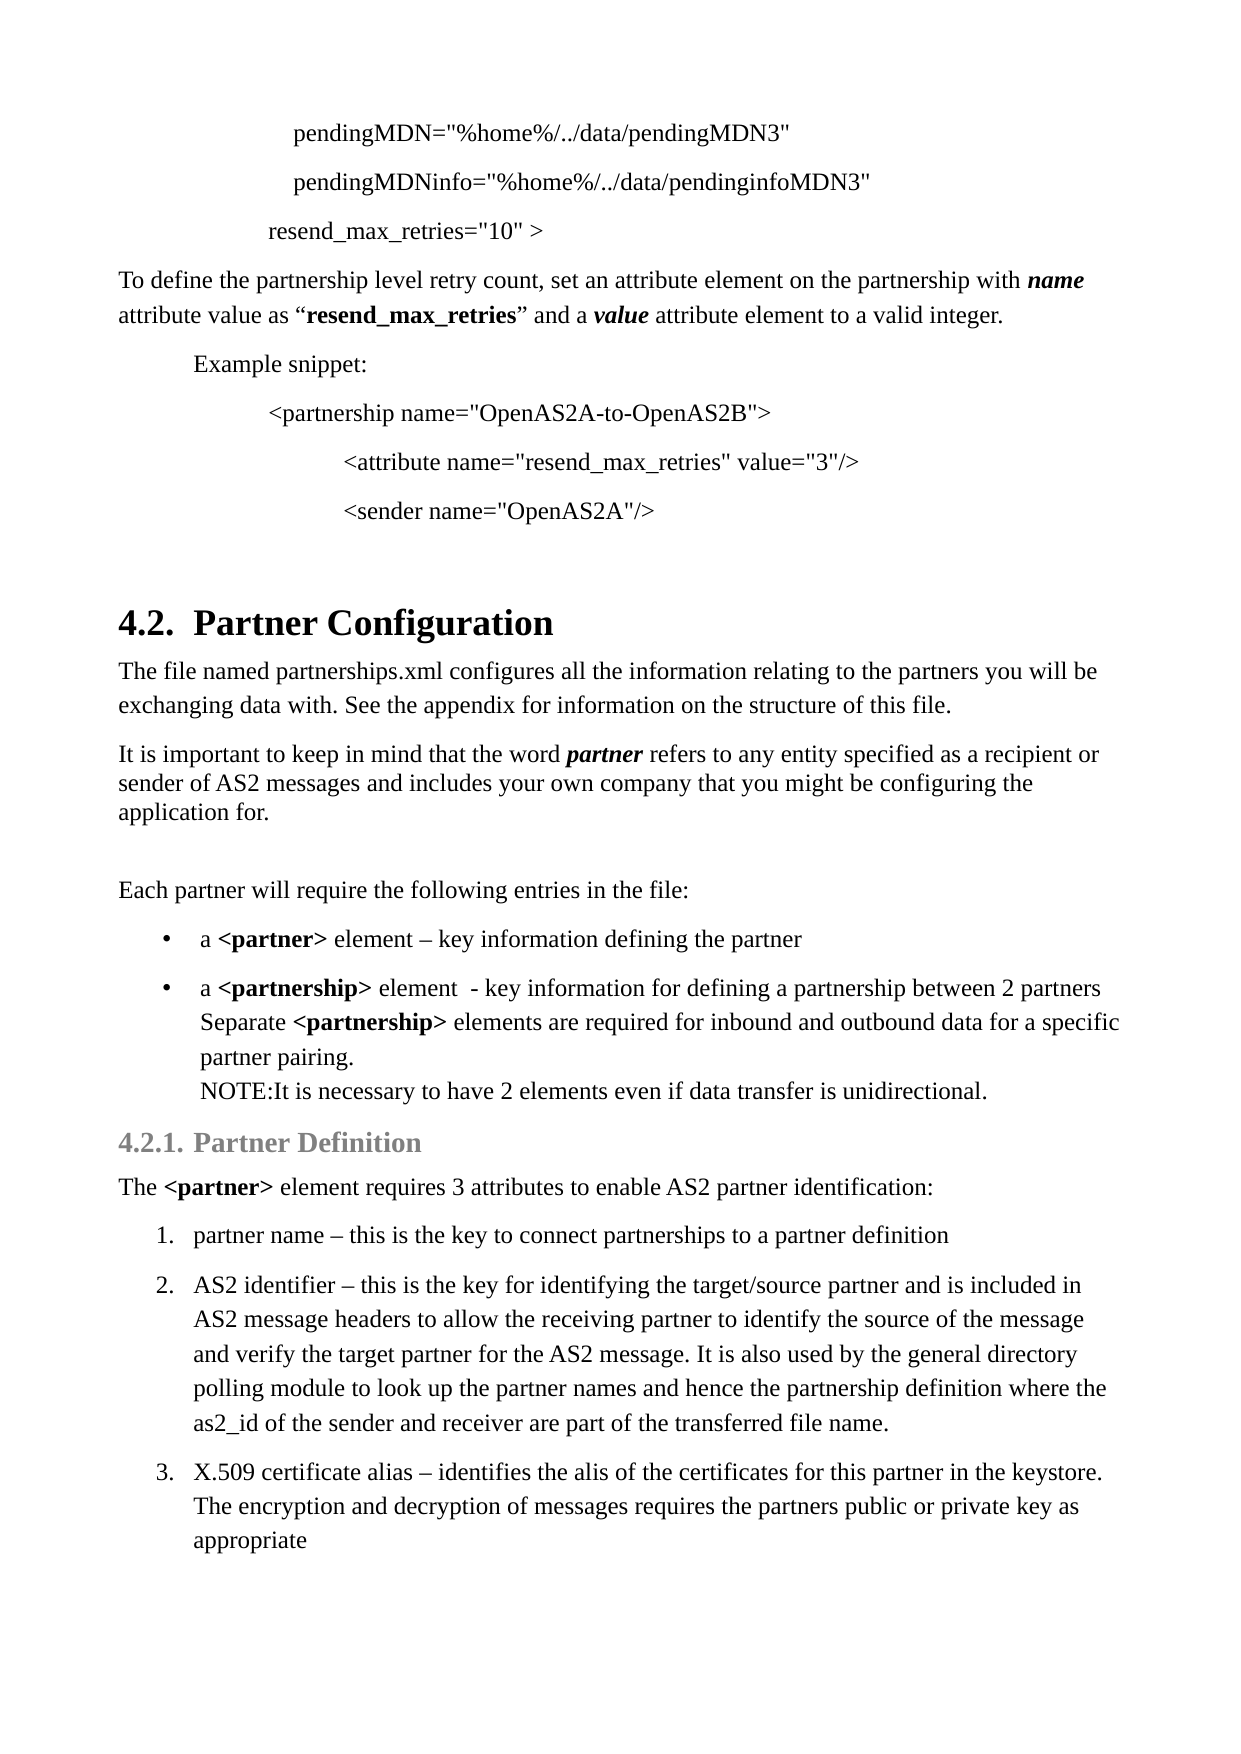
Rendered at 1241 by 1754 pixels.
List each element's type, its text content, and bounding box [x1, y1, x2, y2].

subtitle Partner Configuration [118, 600, 1122, 643]
text <partnership name="OpenAS2A-to-OpenAS2B"> [193, 398, 1122, 427]
text resend_max_retries="10" > [193, 216, 1122, 245]
text <attribute name="resend_max_retries" value="3"/> [193, 447, 1122, 476]
list X.509 certificate alias – identifies the alis of the certificates for this partner in the keystore. The encryption and decryption of messages requires the partners public or private key as appropriate [156, 1457, 1122, 1554]
text Example snippet: [193, 349, 1122, 378]
text <sender name="OpenAS2A"/> [193, 496, 1122, 525]
text The file named partnerships.xml configures all the information relating to the partners you will be exchanging data with. See the appendix for information on the structure of this file. [118, 656, 1122, 719]
text pendingMDNinfo="%home%/../data/pendinginfoMDN3" [193, 167, 1122, 196]
text To define the partnership level retry count, set an attribute element on the partnership with name attribute value as “resend_max_retries” and a value attribute element to a valid integer. [118, 265, 1122, 328]
list partner name – this is the key to connect partnerships to a partner definition [156, 1221, 1122, 1249]
text It is important to keep in mind that the word partner refers to any entity specified as a recipient or sender of AS2 messages and includes your own company that you might be configuring the application for. [118, 739, 1122, 826]
subtitle Partner Definition [118, 1126, 1122, 1159]
text Each partner will require the following entries in the file: [118, 875, 1122, 904]
text pendingMDN="%home%/../data/pendingMDN3" [193, 118, 1122, 147]
list AS2 identifier – this is the key for identifying the target/source partner and is included in AS2 message headers to allow the receiving partner to identify the source of the message and verify the target partner for the AS2 message. It is also used by the general directory polling module to look up the partner names and hence the partnership definition where the as2_id of the sender and receiver are part of the transferred file name. [156, 1270, 1122, 1436]
list a <partnership> element - key information for defining a partnership between 2 partners Separate <partnership> elements are required for inbound and outbound data for a specific partner pairing. NOTE:It is necessary to have 2 elements even if data transfer is unidirectional. [162, 973, 1122, 1105]
list a <partner> element – key information defining the partner [162, 924, 1122, 953]
text The <partner> element requires 3 attributes to enable AS2 partner identification: [118, 1172, 1122, 1200]
